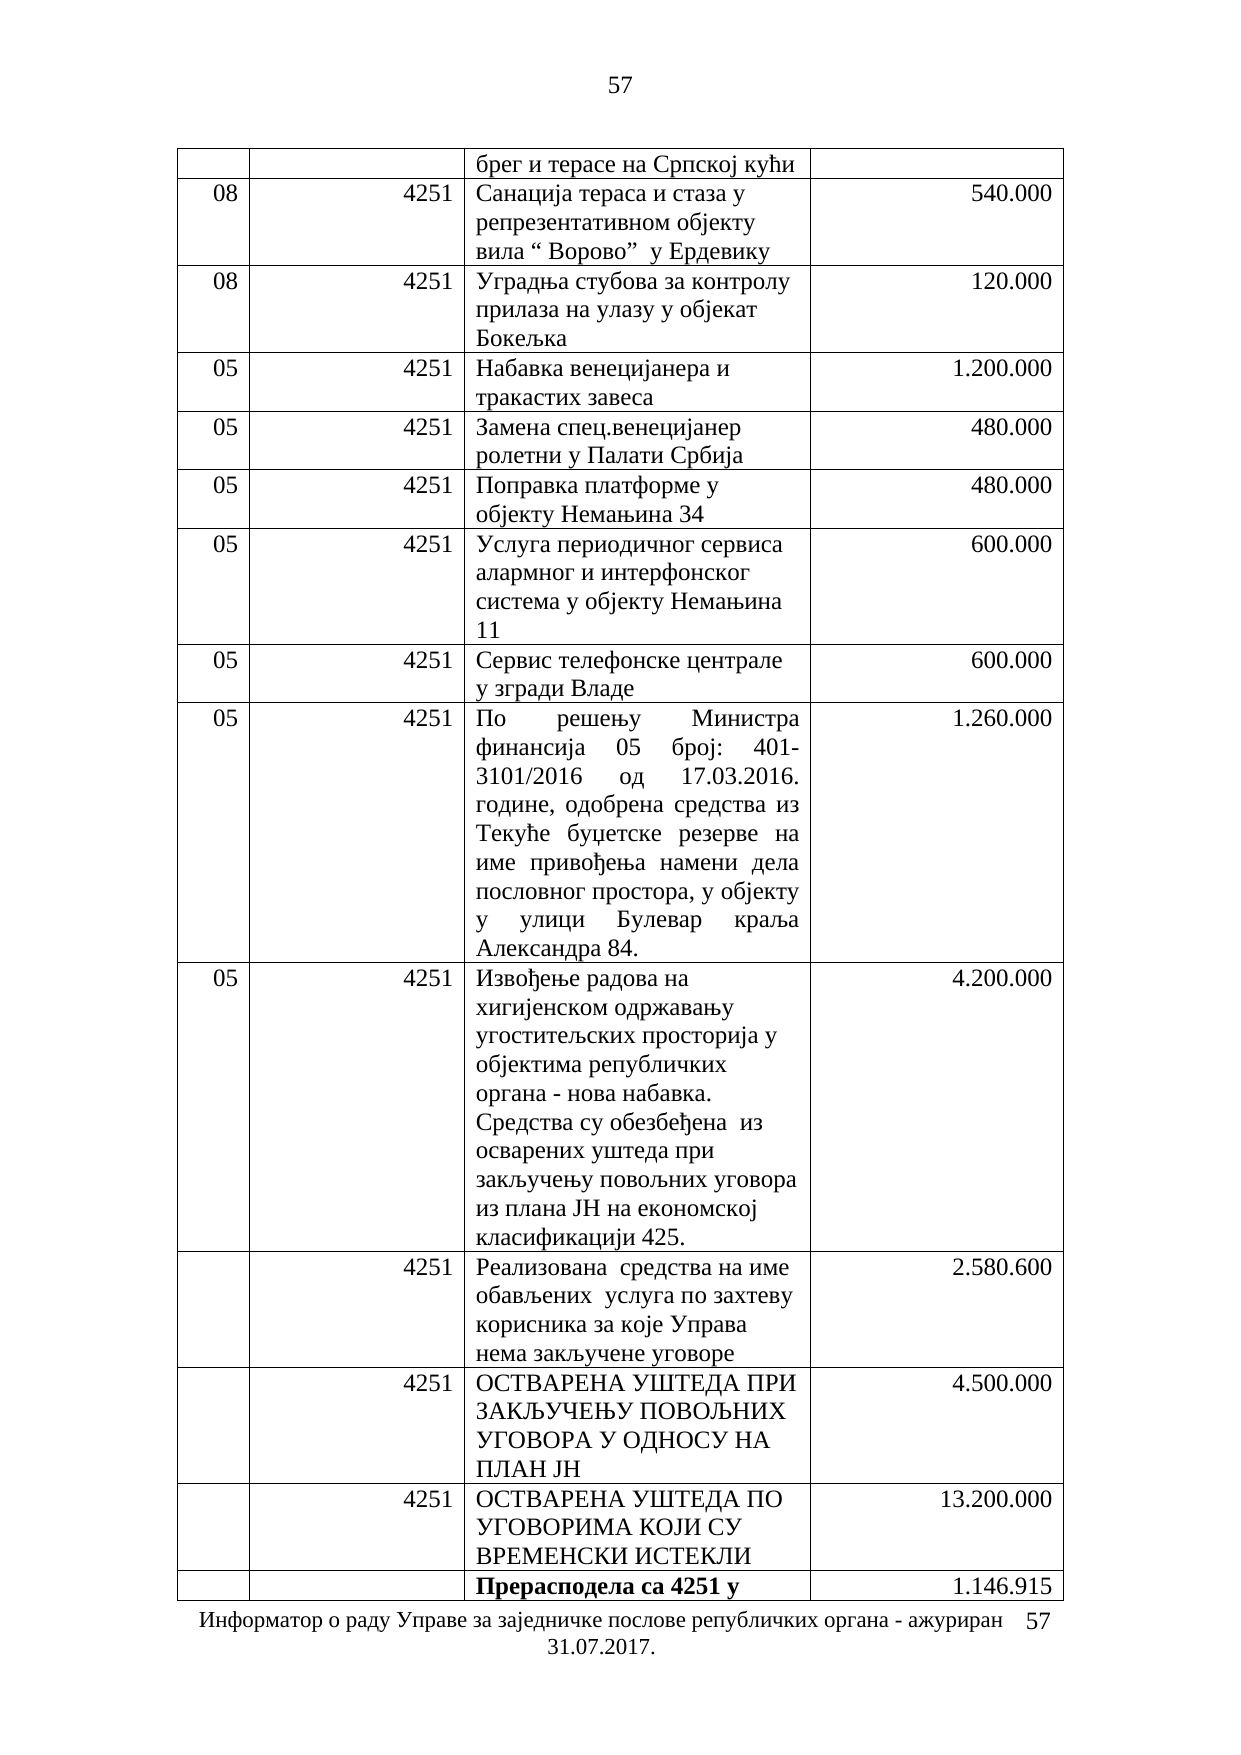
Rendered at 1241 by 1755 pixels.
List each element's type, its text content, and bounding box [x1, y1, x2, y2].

table_cell Санација тераса и стаза у репрезентативном објекту вила “ Ворово” у Ердевику [465, 179, 810, 265]
table_cell 13.200.000 [811, 1484, 1063, 1570]
table_cell Услуга периодичног сервиса алармног и интерфонског система у објекту Немањина 11 [465, 529, 810, 644]
table_cell 4251 [250, 645, 464, 702]
table_cell Реализована средства на име обављених услуга по захтеву корисника за које Управа нема закључене уговоре [465, 1252, 810, 1367]
table_cell 1.146.915 [811, 1571, 1063, 1600]
table_cell 05 [178, 963, 249, 1251]
table_cell 480.000 [811, 412, 1063, 469]
table_cell [178, 1368, 249, 1483]
table_cell 1.200.000 [811, 353, 1063, 411]
table_cell [178, 1252, 249, 1367]
table_cell брег и терасе на Српској кући [465, 149, 810, 177]
table_cell 4251 [250, 266, 464, 352]
table_cell 4251 [250, 412, 464, 469]
table_cell 480.000 [811, 470, 1063, 528]
table_cell 4251 [250, 179, 464, 265]
table_cell 4251 [250, 1252, 464, 1367]
table_cell 4251 [250, 529, 464, 644]
table_cell 4251 [250, 353, 464, 411]
table_cell 1.260.000 [811, 703, 1063, 962]
table_cell Извођење радова на хигијенском одржавању угоститељских просторија у објектима републичких органа - нова набавка. Средства су обезбеђена из осварених уштеда при закључењу повољних уговора из плана ЈН на економској класификацији 425. [465, 963, 810, 1251]
table_cell 4.500.000 [811, 1368, 1063, 1483]
table_cell 4251 [250, 470, 464, 528]
table_cell 4.200.000 [811, 963, 1063, 1251]
table_cell 4251 [250, 703, 464, 962]
table_cell 05 [178, 529, 249, 644]
table_cell Сервис телефонске централе у згради Владе [465, 645, 810, 702]
table_cell 4251 [250, 963, 464, 1251]
table_cell [178, 1571, 249, 1600]
table_cell Набавка венецијанера и тракастих завеса [465, 353, 810, 411]
table_cell 4251 [250, 1484, 464, 1570]
table_cell Прерасподела са 4251 у [465, 1571, 810, 1600]
table_cell Поправка платформе у објекту Немањина 34 [465, 470, 810, 528]
table_cell [811, 149, 1063, 177]
table_cell 08 [178, 266, 249, 352]
table_cell Замена спец.венецијанер ролетни у Палати Србија [465, 412, 810, 469]
table_cell 600.000 [811, 529, 1063, 644]
table_cell 540.000 [811, 179, 1063, 265]
table_cell [250, 149, 464, 177]
table_cell [178, 1484, 249, 1570]
table_cell Уградња стубова за контролу прилаза на улазу у објекат Бокељка [465, 266, 810, 352]
table_cell ОСТВАРЕНА УШТЕДА ПРИ ЗАКЉУЧЕЊУ ПОВОЉНИХ УГОВОРА У ОДНОСУ НА ПЛАН ЈН [465, 1368, 810, 1483]
table_cell [250, 1571, 464, 1600]
table_cell 05 [178, 645, 249, 702]
table_cell 4251 [250, 1368, 464, 1483]
table_cell 05 [178, 353, 249, 411]
table_cell [178, 149, 249, 177]
table_cell 08 [178, 179, 249, 265]
table_cell ОСТВАРЕНА УШТЕДА ПО УГОВОРИМА КОЈИ СУ ВРЕМЕНСКИ ИСТЕКЛИ [465, 1484, 810, 1570]
table_cell 05 [178, 470, 249, 528]
table_cell 120.000 [811, 266, 1063, 352]
table_cell 05 [178, 703, 249, 962]
table_cell По решењу Министра финансија 05 број: 401-3101/2016 од 17.03.2016. године, одобрена средства из Текуће буџетске резерве на име привођења намени дела пословног простора, у објекту у улици Булевар краља Александра 84. [465, 703, 810, 962]
table_cell 600.000 [811, 645, 1063, 702]
table_cell 2.580.600 [811, 1252, 1063, 1367]
table_cell 05 [178, 412, 249, 469]
